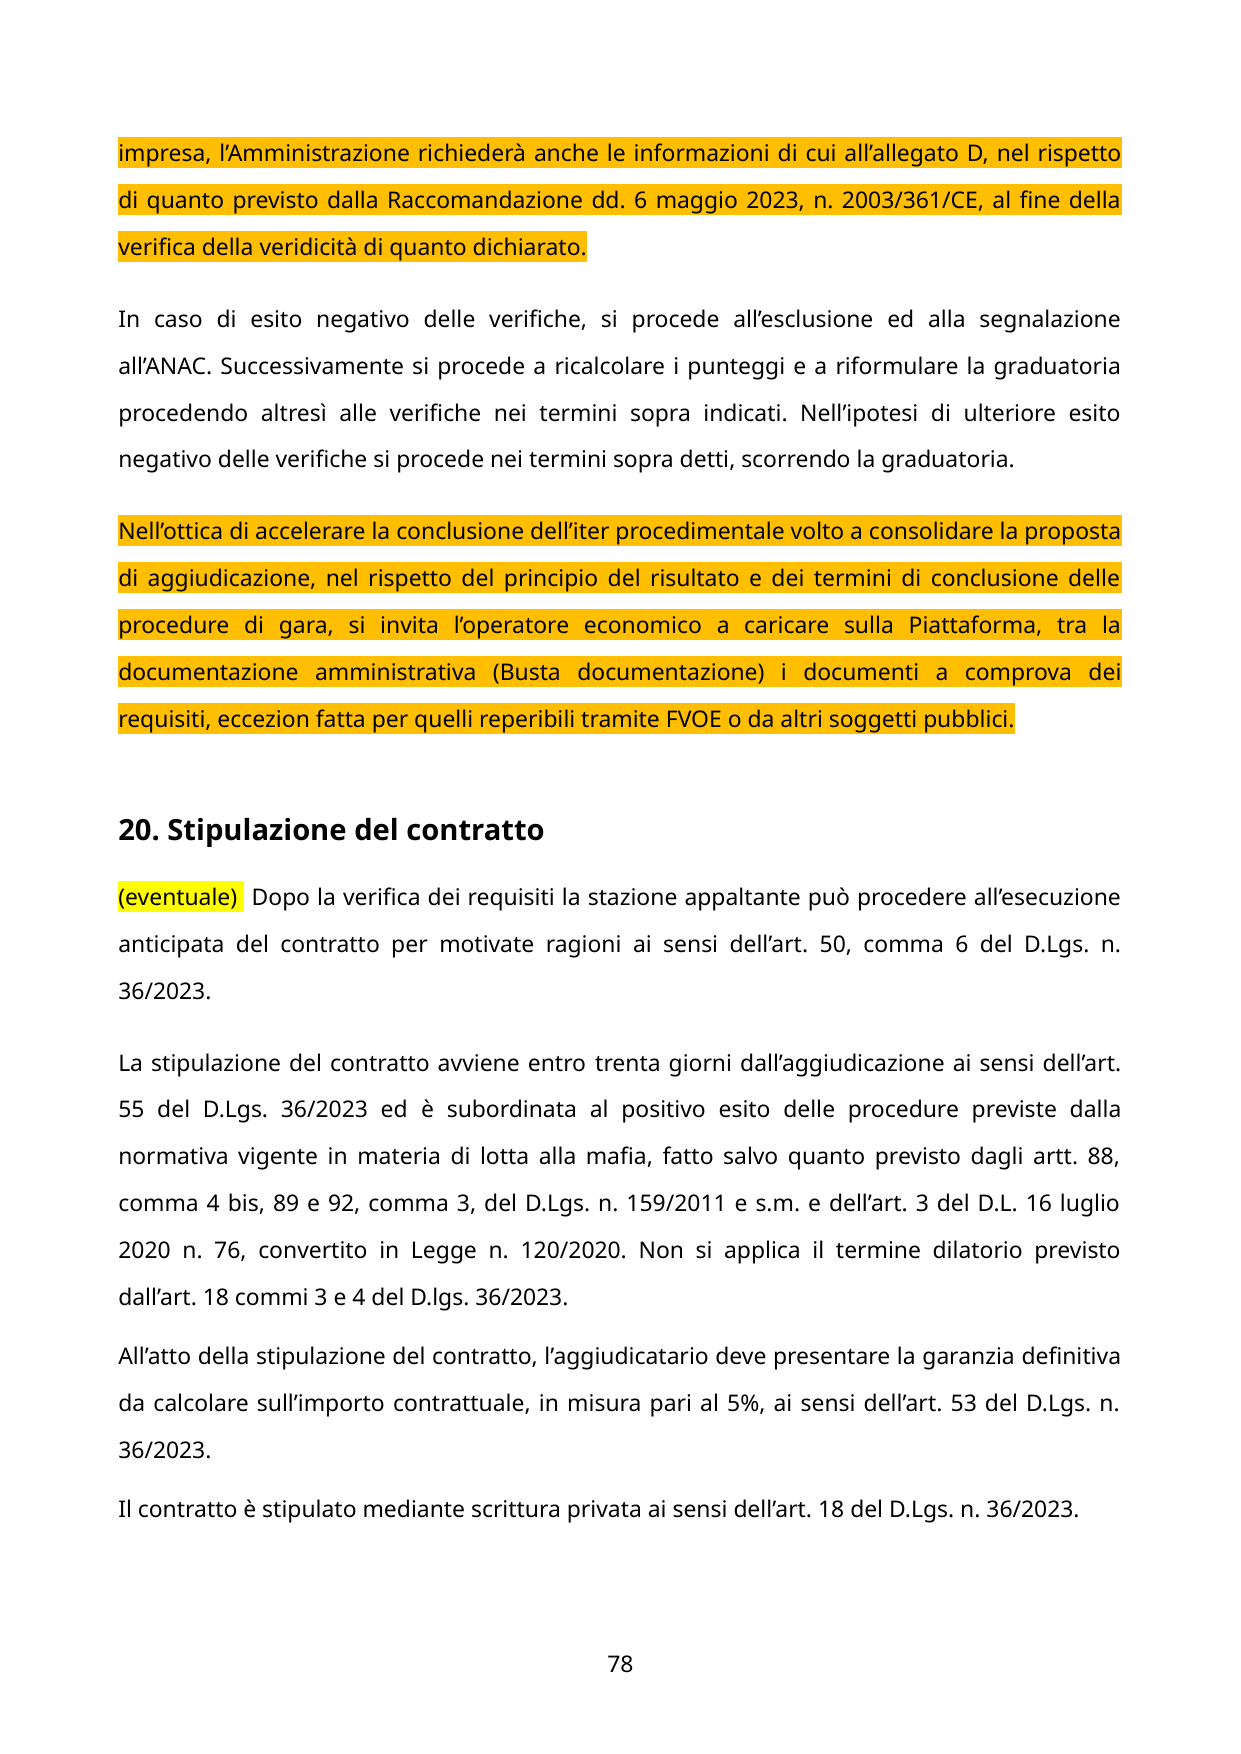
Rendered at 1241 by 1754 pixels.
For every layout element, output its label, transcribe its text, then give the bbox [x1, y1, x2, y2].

text La stipulazione del contratto avviene entro trenta giorni dall’aggiudicazione ai sensi dell’art. 55 del D.Lgs. 36/2023 ed è subordinata al positivo esito delle procedure previste dalla normativa vigente in materia di lotta alla mafia, fatto salvo quanto previsto dagli artt. 88, comma 4 bis, 89 e 92, comma 3, del D.Lgs. n. 159/2011 e s.m. e dell’art. 3 del D.L. 16 luglio 2020 n. 76, convertito in Legge n. 120/2020. Non si applica il termine dilatorio previsto dall’art. 18 commi 3 e 4 del D.lgs. 36/2023. [118, 1047, 1122, 1312]
text Nell’ottica di accelerare la conclusione dell’iter procedimentale volto a consolidare la proposta di aggiudicazione, nel rispetto del principio del risultato e dei termini di conclusione delle procedure di gara, si invita l’operatore economico a caricare sulla Piattaforma, tra la documentazione amministrativa (Busta documentazione) i documenti a comprova dei requisiti, eccezion fatta per quelli reperibili tramite FVOE o da altri soggetti pubblici. [118, 515, 1122, 734]
text In caso di esito negativo delle verifiche, si procede all’esclusione ed alla segnalazione all’ANAC. Successivamente si procede a ricalcolare i punteggi e a riformulare la graduatoria procedendo altresì alle verifiche nei termini sopra indicati. Nell’ipotesi di ulteriore esito negativo delle verifiche si procede nei termini sopra detti, scorrendo la graduatoria. [118, 303, 1122, 474]
text impresa, l’Amministrazione richiederà anche le informazioni di cui all’allegato D, nel rispetto di quanto previsto dalla Raccomandazione dd. 6 maggio 2023, n. 2003/361/CE, al fine della verifica della veridicità di quanto dichiarato. [118, 137, 1122, 262]
text (eventuale) Dopo la verifica dei requisiti la stazione appaltante può procedere all’esecuzione anticipata del contratto per motivate ragioni ai sensi dell’art. 50, comma 6 del D.Lgs. n. 36/2023. [118, 881, 1122, 1006]
text 20. Stipulazione del contratto [118, 809, 1122, 849]
text All’atto della stipulazione del contratto, l’aggiudicatario deve presentare la garanzia definitiva da calcolare sull’importo contrattuale, in misura pari al 5%, ai sensi dell’art. 53 del D.Lgs. n. 36/2023. [118, 1340, 1122, 1465]
text Il contratto è stipulato mediante scrittura privata ai sensi dell’art. 18 del D.Lgs. n. 36/2023. [118, 1493, 1122, 1525]
